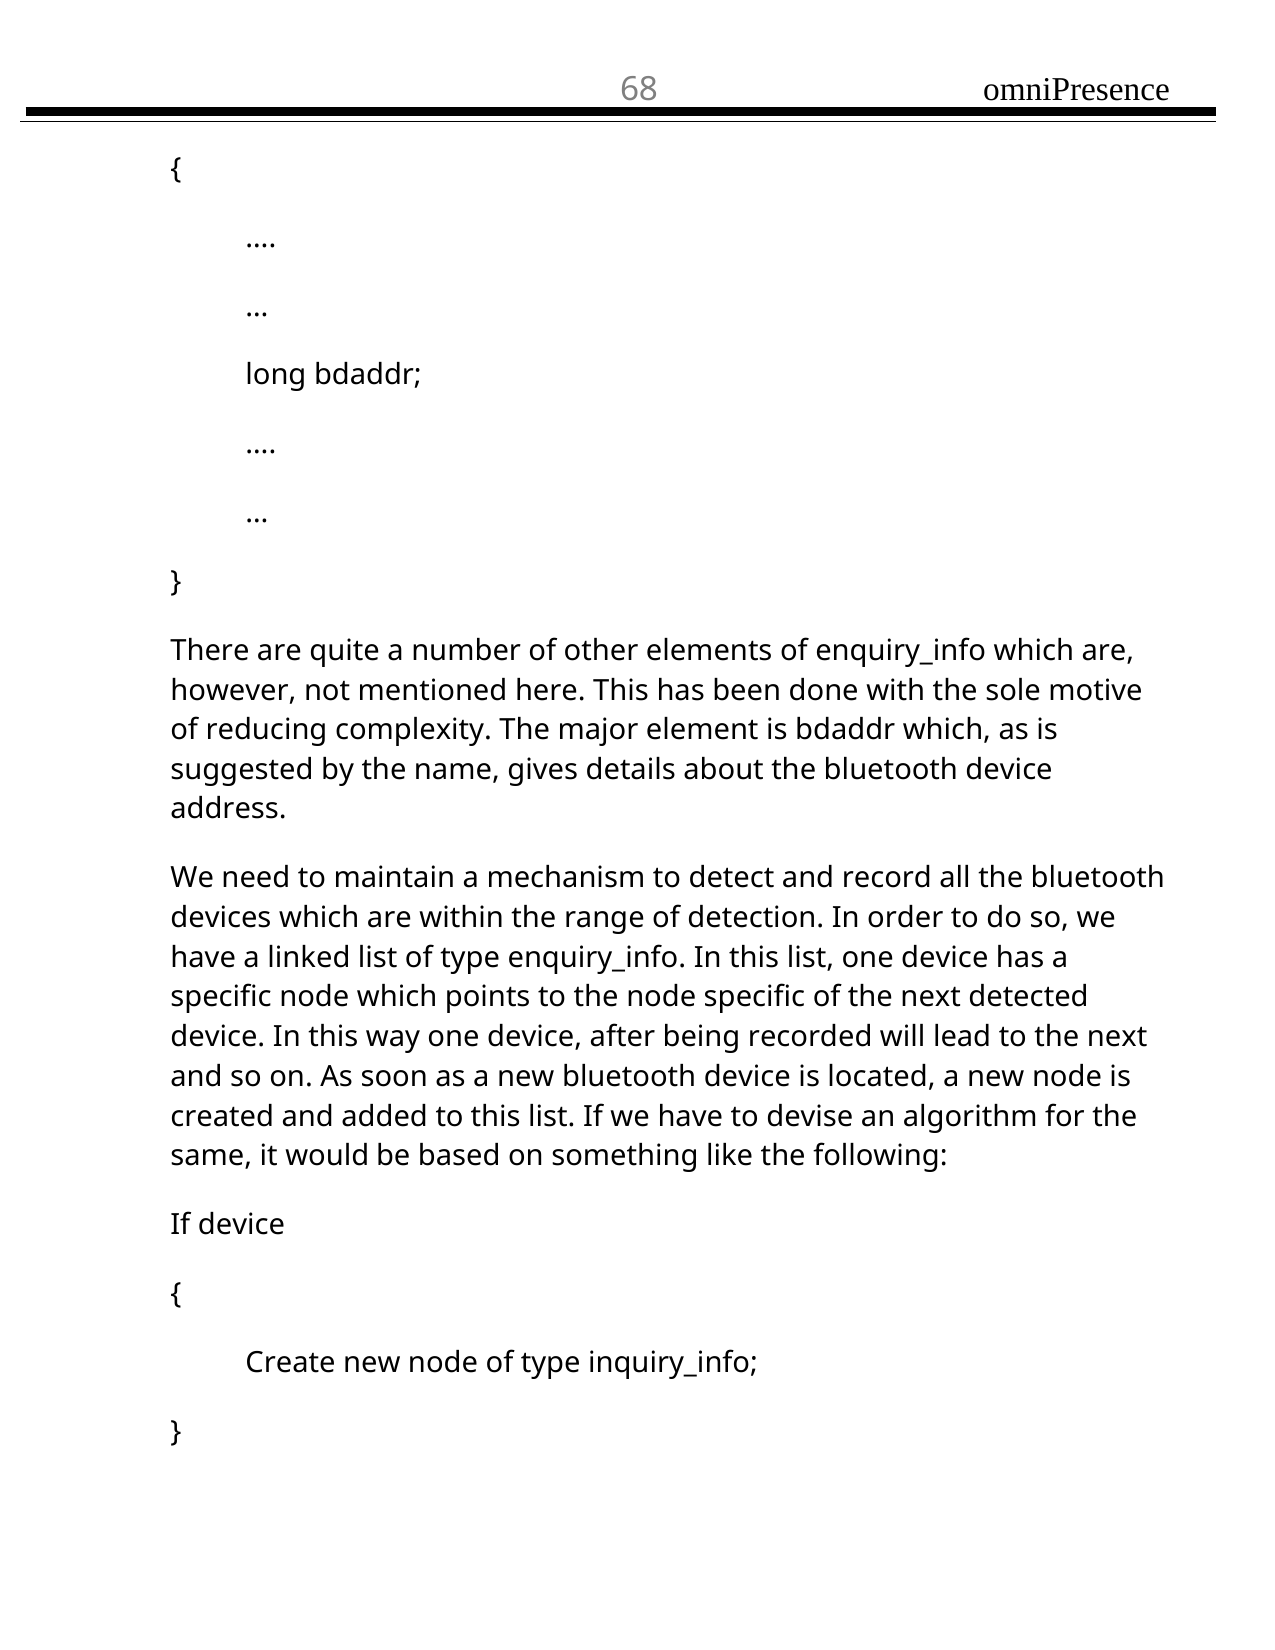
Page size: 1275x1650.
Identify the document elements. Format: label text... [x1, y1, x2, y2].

text …. [170, 216, 1170, 256]
text Create new node of type inquiry_info; [170, 1341, 1170, 1381]
text long bdaddr; [170, 354, 1170, 393]
text … [170, 491, 1170, 531]
text } [170, 1410, 1170, 1449]
text We need to maintain a mechanism to detect and record all the bluetooth devices which are within the range of detection. In order to do so, we have a linked list of type enquiry_info. In this list, one device has a specific node which points to the node specific of the next detected device. In this way one device, after being recorded will lead to the next and so on. As soon as a new bluetooth device is located, a new node is created and added to this list. If we have to devise an algorithm for the same, it would be based on something like the following: [170, 857, 1170, 1174]
text { [170, 1272, 1170, 1312]
text There are quite a number of other elements of enquiry_info which are, however, not mentioned here. This has been done with the sole motive of reducing complexity. The major element is bdaddr which, as is suggested by the name, gives details about the bluetooth device address. [170, 629, 1170, 827]
text …. [170, 422, 1170, 462]
text If device [170, 1203, 1170, 1243]
text … [170, 285, 1170, 324]
text } [170, 560, 1170, 600]
text { [170, 147, 1170, 187]
